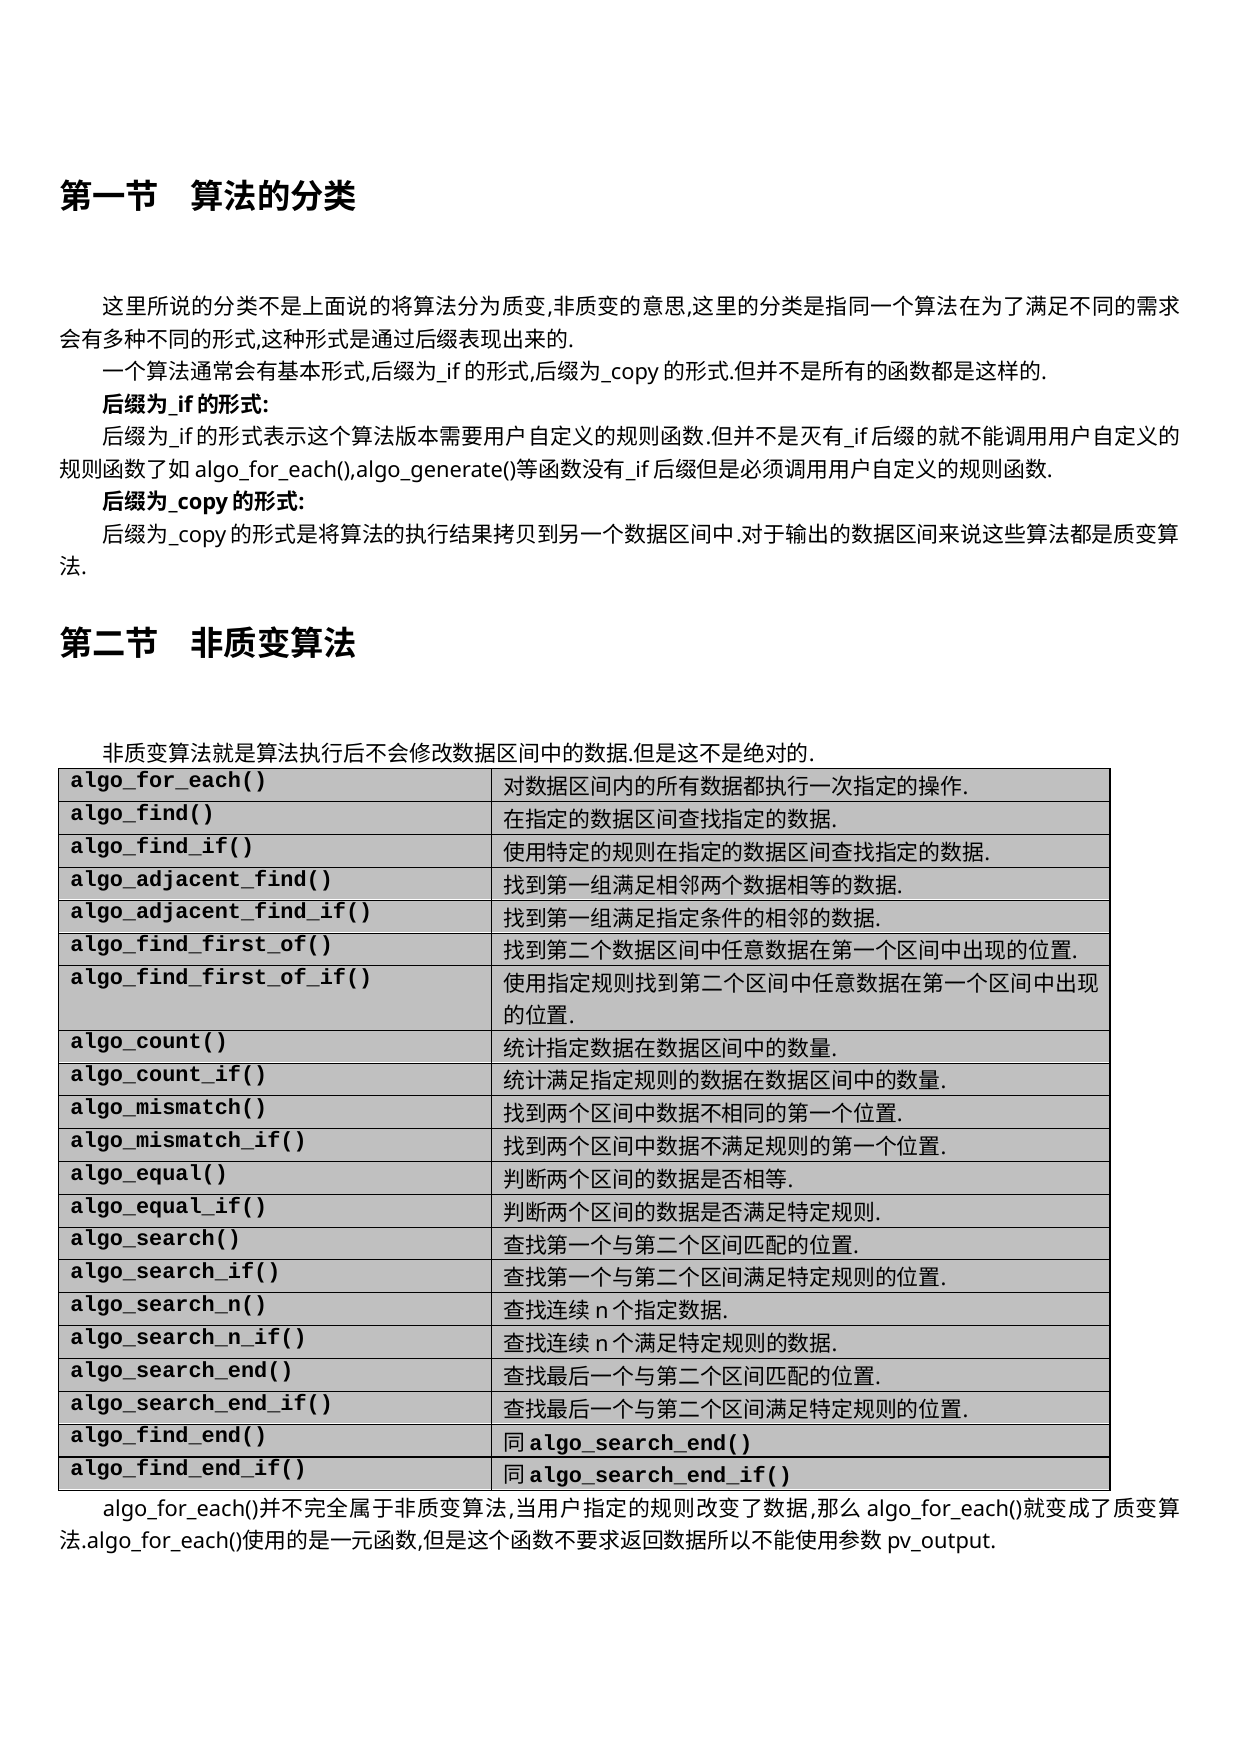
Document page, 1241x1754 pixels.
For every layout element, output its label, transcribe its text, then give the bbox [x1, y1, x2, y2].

table_cell 使用特定的规则在指定的数据区间查找指定的数据. [492, 835, 1109, 867]
table_cell algo_equal() [59, 1162, 491, 1194]
text 非质变算法就是算法执行后不会修改数据区间中的数据.但是这不是绝对的. [59, 736, 1181, 768]
table_cell 找到第一组满足相邻两个数据相等的数据. [492, 868, 1109, 899]
table_cell algo_search() [59, 1228, 491, 1259]
table_cell 查找最后一个与第二个区间匹配的位置. [492, 1359, 1109, 1391]
table_cell algo_find_end() [59, 1425, 491, 1456]
text 一个算法通常会有基本形式,后缀为_if的形式,后缀为_copy的形式.但并不是所有的函数都是这样的. [59, 354, 1181, 387]
table_cell 找到第二个数据区间中任意数据在第一个区间中出现的位置. [492, 934, 1109, 965]
table_cell algo_count_if() [59, 1064, 491, 1095]
text 后缀为_if的形式: [59, 387, 1181, 419]
table_cell 同algo_search_end() [492, 1425, 1109, 1456]
table_cell algo_adjacent_find_if() [59, 901, 491, 932]
table_cell algo_find_first_of() [59, 934, 491, 965]
table_header 对数据区间内的所有数据都执行一次指定的操作. [492, 769, 1109, 801]
subtitle 非质变算法 [59, 609, 1181, 674]
text 这里所说的分类不是上面说的将算法分为质变,非质变的意思,这里的分类是指同一个算法在为了满足不同的需求会有多种不同的形式,这种形式是通过后缀表现出来的. [59, 289, 1181, 354]
text 后缀为_copy的形式是将算法的执行结果拷贝到另一个数据区间中.对于输出的数据区间来说这些算法都是质变算法. [59, 517, 1181, 582]
table_cell algo_search_if() [59, 1260, 491, 1292]
table_cell 查找最后一个与第二个区间满足特定规则的位置. [492, 1392, 1109, 1423]
table_cell 查找连续n个指定数据. [492, 1293, 1109, 1325]
table_cell algo_find_if() [59, 835, 491, 867]
table_cell algo_search_n() [59, 1293, 491, 1325]
table_cell 找到两个区间中数据不满足规则的第一个位置. [492, 1129, 1109, 1161]
table_cell 判断两个区间的数据是否满足特定规则. [492, 1195, 1109, 1227]
table_cell 判断两个区间的数据是否相等. [492, 1162, 1109, 1194]
text 后缀为_if的形式表示这个算法版本需要用户自定义的规则函数.但并不是灭有_if后缀的就不能调用用户自定义的规则函数了如algo_for_each(),algo_generate()等函数没有_if后缀但是必须调用用户自定义的规则函数. [59, 419, 1181, 484]
table_cell 使用指定规则找到第二个区间中任意数据在第一个区间中出现的位置. [492, 966, 1109, 1030]
subtitle 算法的分类 [59, 162, 1181, 227]
table_cell algo_count() [59, 1031, 491, 1062]
table_cell algo_find_first_of_if() [59, 966, 491, 1030]
table_cell 统计指定数据在数据区间中的数量. [492, 1031, 1109, 1062]
table_cell algo_mismatch_if() [59, 1129, 491, 1161]
table_cell algo_equal_if() [59, 1195, 491, 1227]
table_header algo_for_each() [59, 769, 491, 801]
table_cell algo_search_n_if() [59, 1326, 491, 1358]
table_cell 查找连续n个满足特定规则的数据. [492, 1326, 1109, 1358]
table_cell 找到两个区间中数据不相同的第一个位置. [492, 1096, 1109, 1128]
table_cell 找到第一组满足指定条件的相邻的数据. [492, 901, 1109, 932]
text algo_for_each()并不完全属于非质变算法,当用户指定的规则改变了数据,那么algo_for_each()就变成了质变算法.algo_for_each()使用的是一元函数,但是这个函数不要求返回数据所以不能使用参数pv_output. [59, 1491, 1181, 1556]
table_cell 查找第一个与第二个区间满足特定规则的位置. [492, 1260, 1109, 1292]
table_cell 查找第一个与第二个区间匹配的位置. [492, 1228, 1109, 1259]
table_cell algo_find_end_if() [59, 1458, 491, 1489]
table_cell 在指定的数据区间查找指定的数据. [492, 802, 1109, 834]
text 后缀为_copy的形式: [59, 484, 1181, 517]
table_cell 统计满足指定规则的数据在数据区间中的数量. [492, 1064, 1109, 1095]
table_cell algo_mismatch() [59, 1096, 491, 1128]
table_cell 同algo_search_end_if() [492, 1458, 1109, 1489]
table_cell algo_search_end_if() [59, 1392, 491, 1423]
table_cell algo_find() [59, 802, 491, 834]
table_cell algo_adjacent_find() [59, 868, 491, 899]
table_cell algo_search_end() [59, 1359, 491, 1391]
